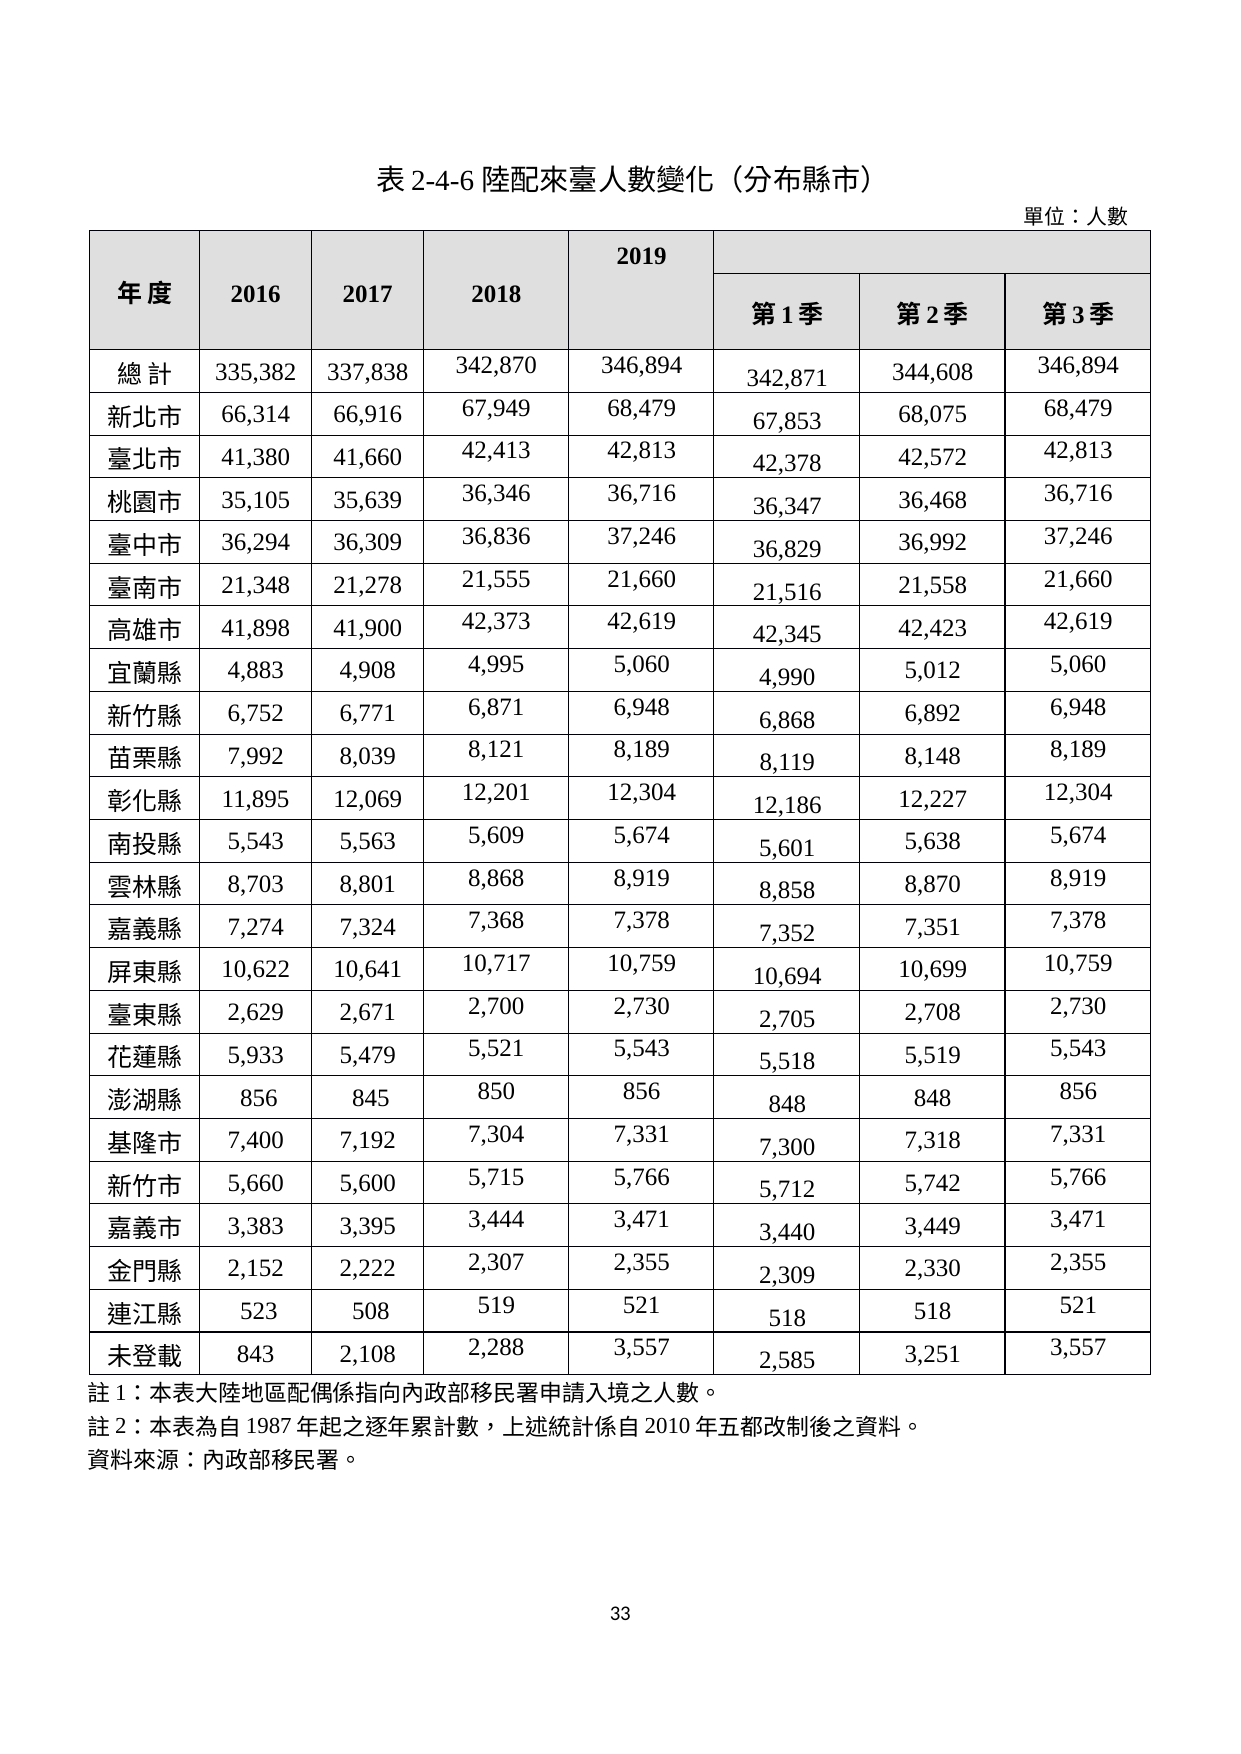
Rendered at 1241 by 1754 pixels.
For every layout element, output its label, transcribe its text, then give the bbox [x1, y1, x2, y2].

table_cell 67,949 [424, 393, 568, 434]
table_cell 7,351 [860, 905, 1004, 947]
table_cell 新北市 [90, 393, 199, 434]
table_cell 3,557 [569, 1333, 713, 1374]
table_cell 2,730 [1006, 991, 1150, 1032]
table_cell 36,294 [200, 521, 311, 563]
table_cell 連江縣 [90, 1290, 199, 1331]
table_cell 12,304 [569, 777, 713, 819]
table_cell 2,671 [312, 991, 423, 1032]
table_cell 7,324 [312, 905, 423, 947]
table_cell 5,563 [312, 820, 423, 862]
table_cell 第3季 [1006, 274, 1150, 349]
table_cell 335,382 [200, 350, 311, 392]
table_cell 7,331 [569, 1119, 713, 1161]
table_cell 5,479 [312, 1034, 423, 1075]
table_cell 342,870 [424, 350, 568, 392]
table_cell 5,060 [1006, 649, 1150, 691]
table_cell 2,152 [200, 1247, 311, 1289]
table_cell 2,307 [424, 1247, 568, 1289]
table_cell 7,318 [860, 1119, 1004, 1161]
table_cell 8,868 [424, 863, 568, 904]
table_cell 21,660 [569, 564, 713, 605]
table_header 年 度 [90, 231, 199, 349]
table_cell 2,222 [312, 1247, 423, 1289]
table_cell 6,771 [312, 692, 423, 733]
table_cell 7,274 [200, 905, 311, 947]
table_cell 37,246 [569, 521, 713, 563]
table_cell 337,838 [312, 350, 423, 392]
table_cell 845 [312, 1076, 423, 1118]
table_cell 7,352 [714, 905, 859, 947]
table_cell 68,479 [1006, 393, 1150, 434]
table_cell 7,331 [1006, 1119, 1150, 1161]
table_cell 5,933 [200, 1034, 311, 1075]
table_cell 10,759 [1006, 948, 1150, 990]
table_cell 5,521 [424, 1034, 568, 1075]
table_cell 41,660 [312, 436, 423, 477]
table_cell 臺南市 [90, 564, 199, 605]
table_cell 基隆市 [90, 1119, 199, 1161]
table_cell 2,730 [569, 991, 713, 1032]
table_cell 5,715 [424, 1162, 568, 1203]
table_cell 42,619 [1006, 606, 1150, 648]
table_cell 桃園市 [90, 478, 199, 520]
table_cell 5,638 [860, 820, 1004, 862]
table_cell 2,309 [714, 1247, 859, 1289]
table_cell 21,660 [1006, 564, 1150, 605]
table_cell 5,766 [569, 1162, 713, 1203]
table_cell 澎湖縣 [90, 1076, 199, 1118]
table_cell 12,201 [424, 777, 568, 819]
table_cell 5,060 [569, 649, 713, 691]
table_cell 3,395 [312, 1204, 423, 1246]
table_cell 5,766 [1006, 1162, 1150, 1203]
table_cell 5,543 [569, 1034, 713, 1075]
table_cell 12,069 [312, 777, 423, 819]
table_header 2017 [312, 231, 423, 349]
table_cell 843 [200, 1333, 311, 1374]
table_cell 5,712 [714, 1162, 859, 1203]
table_cell 7,368 [424, 905, 568, 947]
table_cell 5,674 [1006, 820, 1150, 862]
table_cell 3,471 [1006, 1204, 1150, 1246]
table_cell 42,619 [569, 606, 713, 648]
table_cell 6,752 [200, 692, 311, 733]
table_cell 8,703 [200, 863, 311, 904]
table_cell 5,543 [1006, 1034, 1150, 1075]
table_cell 10,759 [569, 948, 713, 990]
table_cell 10,641 [312, 948, 423, 990]
table_cell 67,853 [714, 393, 859, 434]
table_cell 臺東縣 [90, 991, 199, 1032]
table_cell 7,192 [312, 1119, 423, 1161]
table_cell 41,380 [200, 436, 311, 477]
table_cell 36,468 [860, 478, 1004, 520]
table_cell 42,413 [424, 436, 568, 477]
table_cell 8,189 [1006, 735, 1150, 776]
table_cell 519 [424, 1290, 568, 1331]
table_cell 42,345 [714, 606, 859, 648]
table_cell 3,383 [200, 1204, 311, 1246]
table_cell 346,894 [569, 350, 713, 392]
table_cell 10,699 [860, 948, 1004, 990]
table_cell 521 [1006, 1290, 1150, 1331]
table_cell 2,355 [1006, 1247, 1150, 1289]
table_cell 21,558 [860, 564, 1004, 605]
table_cell 4,908 [312, 649, 423, 691]
table_cell 8,119 [714, 735, 859, 776]
table_cell 5,674 [569, 820, 713, 862]
table_cell 4,995 [424, 649, 568, 691]
table_cell 346,894 [1006, 350, 1150, 392]
table_cell 21,348 [200, 564, 311, 605]
table_cell 36,836 [424, 521, 568, 563]
table_cell 12,227 [860, 777, 1004, 819]
table_cell 嘉義市 [90, 1204, 199, 1246]
table_cell 68,075 [860, 393, 1004, 434]
table_cell 彰化縣 [90, 777, 199, 819]
table_cell 8,189 [569, 735, 713, 776]
text 註1：本表大陸地區配偶係指向內政部移民署申請入境之人數。 [87, 1375, 1053, 1408]
table_cell 4,883 [200, 649, 311, 691]
table_cell 2,330 [860, 1247, 1004, 1289]
table_cell 5,742 [860, 1162, 1004, 1203]
table_cell 36,992 [860, 521, 1004, 563]
table_cell 臺中市 [90, 521, 199, 563]
table_cell 第2季 [860, 274, 1004, 349]
table_cell 42,813 [569, 436, 713, 477]
table_cell 521 [569, 1290, 713, 1331]
table_cell 金門縣 [90, 1247, 199, 1289]
table_cell 42,572 [860, 436, 1004, 477]
table_header [714, 231, 1150, 273]
table_cell 36,346 [424, 478, 568, 520]
table_cell 新竹市 [90, 1162, 199, 1203]
table_cell 7,378 [569, 905, 713, 947]
table_cell 36,347 [714, 478, 859, 520]
table_cell 未登載 [90, 1333, 199, 1374]
table_header 2019 [569, 231, 713, 349]
table_cell 2,355 [569, 1247, 713, 1289]
table_cell 21,516 [714, 564, 859, 605]
table_cell 3,251 [860, 1333, 1004, 1374]
table_cell 6,948 [569, 692, 713, 733]
table_cell 6,868 [714, 692, 859, 733]
table_cell 3,449 [860, 1204, 1004, 1246]
table_cell 41,900 [312, 606, 423, 648]
table_cell 屏東縣 [90, 948, 199, 990]
table_cell 10,622 [200, 948, 311, 990]
table_cell 3,444 [424, 1204, 568, 1246]
table_cell 36,829 [714, 521, 859, 563]
table_cell 518 [714, 1290, 859, 1331]
table_cell 雲林縣 [90, 863, 199, 904]
table_cell 12,186 [714, 777, 859, 819]
table_cell 苗栗縣 [90, 735, 199, 776]
table_cell 6,892 [860, 692, 1004, 733]
table_cell 7,378 [1006, 905, 1150, 947]
table_cell 66,314 [200, 393, 311, 434]
table_cell 5,518 [714, 1034, 859, 1075]
table_cell 37,246 [1006, 521, 1150, 563]
table_cell 41,898 [200, 606, 311, 648]
table_cell 2,108 [312, 1333, 423, 1374]
table_header 2016 [200, 231, 311, 349]
table_cell 35,639 [312, 478, 423, 520]
table_cell 8,801 [312, 863, 423, 904]
table_cell 42,373 [424, 606, 568, 648]
table_cell 6,871 [424, 692, 568, 733]
table_cell 5,543 [200, 820, 311, 862]
table_cell 8,870 [860, 863, 1004, 904]
table_cell 11,895 [200, 777, 311, 819]
table_cell 42,378 [714, 436, 859, 477]
table_cell 10,717 [424, 948, 568, 990]
table_cell 850 [424, 1076, 568, 1118]
table_cell 宜蘭縣 [90, 649, 199, 691]
table_cell 3,557 [1006, 1333, 1150, 1374]
table_cell 21,278 [312, 564, 423, 605]
table_cell 2,629 [200, 991, 311, 1032]
table_cell 3,471 [569, 1204, 713, 1246]
table_cell 848 [714, 1076, 859, 1118]
table_cell 8,039 [312, 735, 423, 776]
table_cell 68,479 [569, 393, 713, 434]
table_cell 花蓮縣 [90, 1034, 199, 1075]
table_cell 7,992 [200, 735, 311, 776]
list 表2-4-6 陸配來臺人數變化（分布縣市） [187, 150, 1078, 200]
table_cell 342,871 [714, 350, 859, 392]
table_cell 南投縣 [90, 820, 199, 862]
table_cell 高雄市 [90, 606, 199, 648]
table_cell 5,600 [312, 1162, 423, 1203]
table_cell 8,148 [860, 735, 1004, 776]
table_cell 42,423 [860, 606, 1004, 648]
table_cell 856 [569, 1076, 713, 1118]
table_cell 856 [200, 1076, 311, 1118]
table_cell 8,919 [1006, 863, 1150, 904]
table_cell 2,708 [860, 991, 1004, 1032]
table_cell 嘉義縣 [90, 905, 199, 947]
table_cell 523 [200, 1290, 311, 1331]
table_cell 36,716 [569, 478, 713, 520]
table_cell 7,300 [714, 1119, 859, 1161]
table_cell 6,948 [1006, 692, 1150, 733]
table_cell 新竹縣 [90, 692, 199, 733]
table_cell 5,012 [860, 649, 1004, 691]
table_cell 21,555 [424, 564, 568, 605]
table_cell 66,916 [312, 393, 423, 434]
table_header 2018 [424, 231, 568, 349]
table_cell 2,585 [714, 1333, 859, 1374]
table_cell 42,813 [1006, 436, 1150, 477]
table_cell 344,608 [860, 350, 1004, 392]
text 資料來源：內政部移民署。 [87, 1442, 1053, 1475]
table_cell 8,858 [714, 863, 859, 904]
table_cell 518 [860, 1290, 1004, 1331]
table_cell 7,304 [424, 1119, 568, 1161]
table_cell 2,288 [424, 1333, 568, 1374]
text 註2：本表為自1987年起之逐年累計數，上述統計係自2010年五都改制後之資料。 [87, 1408, 1053, 1442]
table_cell 5,660 [200, 1162, 311, 1203]
table_cell 2,705 [714, 991, 859, 1032]
table_cell 36,716 [1006, 478, 1150, 520]
table_cell 總 計 [90, 350, 199, 392]
table_cell 12,304 [1006, 777, 1150, 819]
table_cell 5,601 [714, 820, 859, 862]
table_cell 4,990 [714, 649, 859, 691]
table_cell 508 [312, 1290, 423, 1331]
table_cell 7,400 [200, 1119, 311, 1161]
table_cell 856 [1006, 1076, 1150, 1118]
table_cell 2,700 [424, 991, 568, 1032]
text 單位：人數 [187, 200, 1128, 230]
table_cell 10,694 [714, 948, 859, 990]
table_cell 3,440 [714, 1204, 859, 1246]
table_cell 35,105 [200, 478, 311, 520]
table_cell 848 [860, 1076, 1004, 1118]
table_cell 第1季 [714, 274, 859, 349]
table_cell 5,609 [424, 820, 568, 862]
table_cell 8,919 [569, 863, 713, 904]
table_cell 臺北市 [90, 436, 199, 477]
table_cell 8,121 [424, 735, 568, 776]
table_cell 5,519 [860, 1034, 1004, 1075]
table_cell 36,309 [312, 521, 423, 563]
